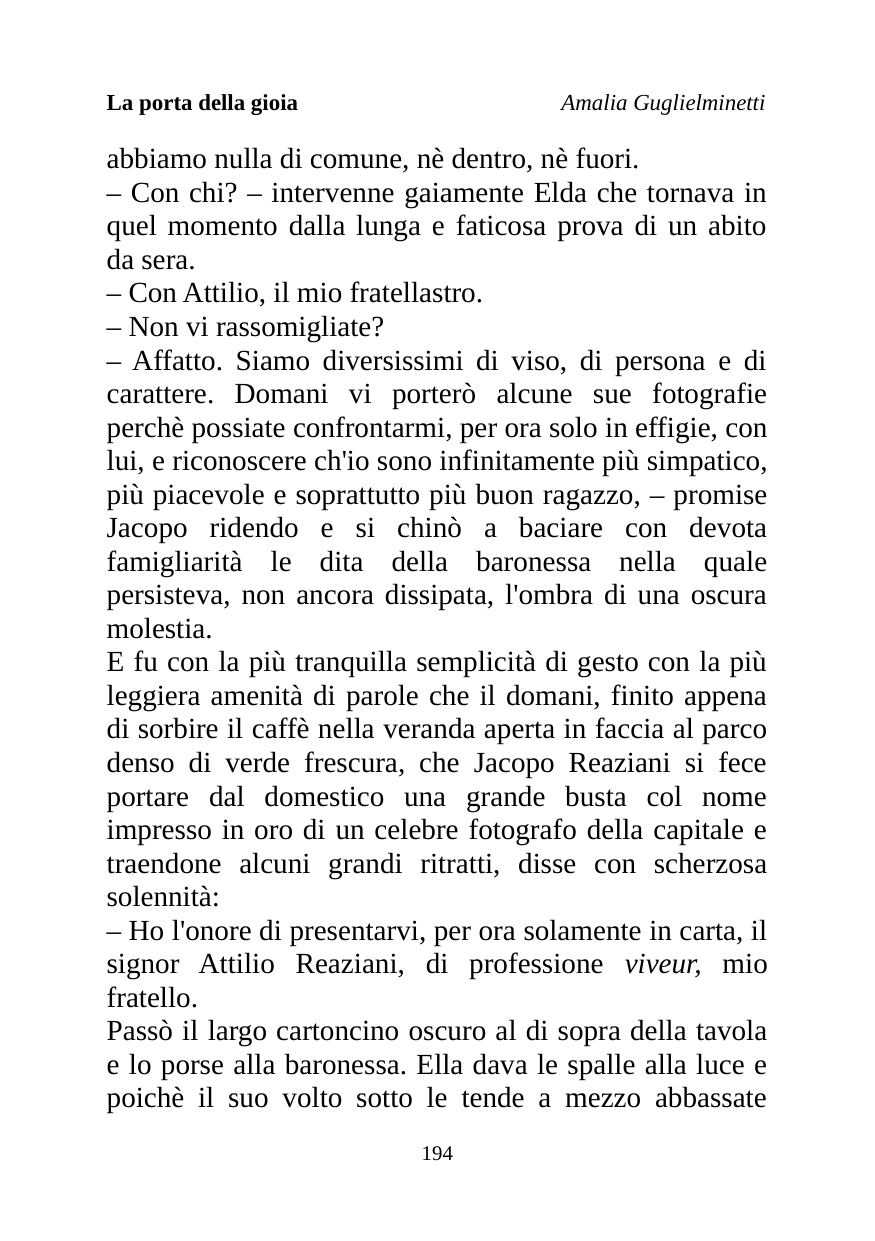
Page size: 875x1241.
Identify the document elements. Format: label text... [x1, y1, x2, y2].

text – Con chi? – intervenne gaiamente Elda che tornava in quel momento dalla lunga e faticosa prova di un abito da sera. [106, 175, 768, 276]
text – Ho l'onore di presentarvi, per ora solamente in carta, il signor Attilio Reaziani, di professione viveur, mio fratello. [106, 913, 768, 1013]
text – Affatto. Siamo diversissimi di viso, di persona e di carattere. Domani vi porterò alcune sue fotografie perchè possiate confrontarmi, per ora solo in effigie, con lui, e riconoscere ch'io sono infinitamente più simpatico, più piacevole e soprattutto più buon ragazzo, – promise Jacopo ridendo e si chinò a baciare con devota famigliarità le dita della baronessa nella quale persisteva, non ancora dissipata, l'ombra di una oscura molestia. [106, 343, 768, 644]
text E fu con la più tranquilla semplicità di gesto con la più leggiera amenità di parole che il domani, finito appena di sorbire il caffè nella veranda aperta in faccia al parco denso di verde frescura, che Jacopo Reaziani si fece portare dal domestico una grande busta col nome impresso in oro di un celebre fotografo della capitale e traendone alcuni grandi ritratti, disse con scherzosa solennità: [106, 644, 768, 913]
text Passò il largo cartoncino oscuro al di sopra della tavola e lo porse alla baronessa. Ella dava le spalle alla luce e poichè il suo volto sotto le tende a mezzo abbassate [106, 1013, 768, 1114]
text – Con Attilio, il mio fratellastro. [106, 276, 768, 309]
text – Non vi rassomigliate? [106, 309, 768, 343]
text abbiamo nulla di comune, nè dentro, nè fuori. [106, 141, 768, 175]
